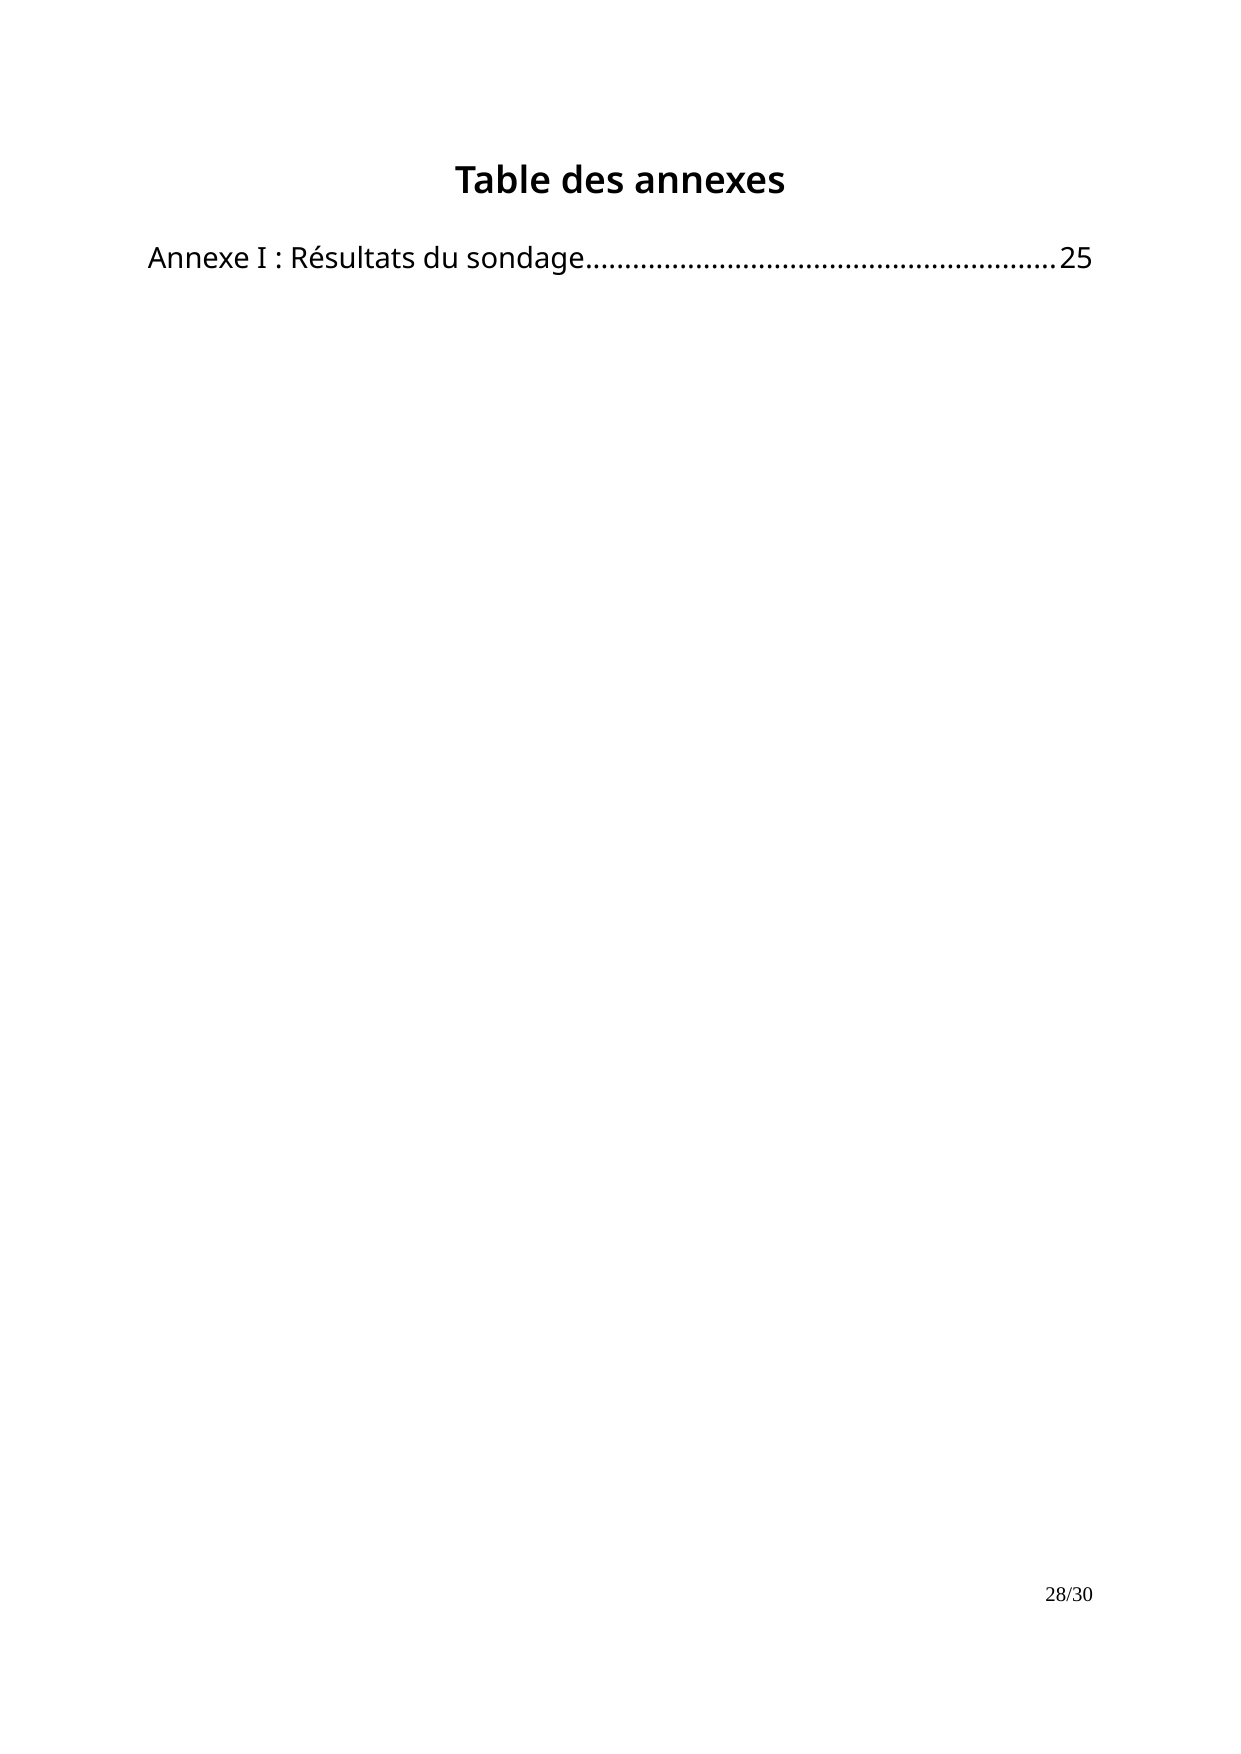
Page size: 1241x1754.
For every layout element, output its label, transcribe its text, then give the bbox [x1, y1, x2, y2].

subtitle Table des annexes [148, 151, 1093, 207]
text Annexe I : Résultats du sondage 25 [148, 237, 1093, 277]
